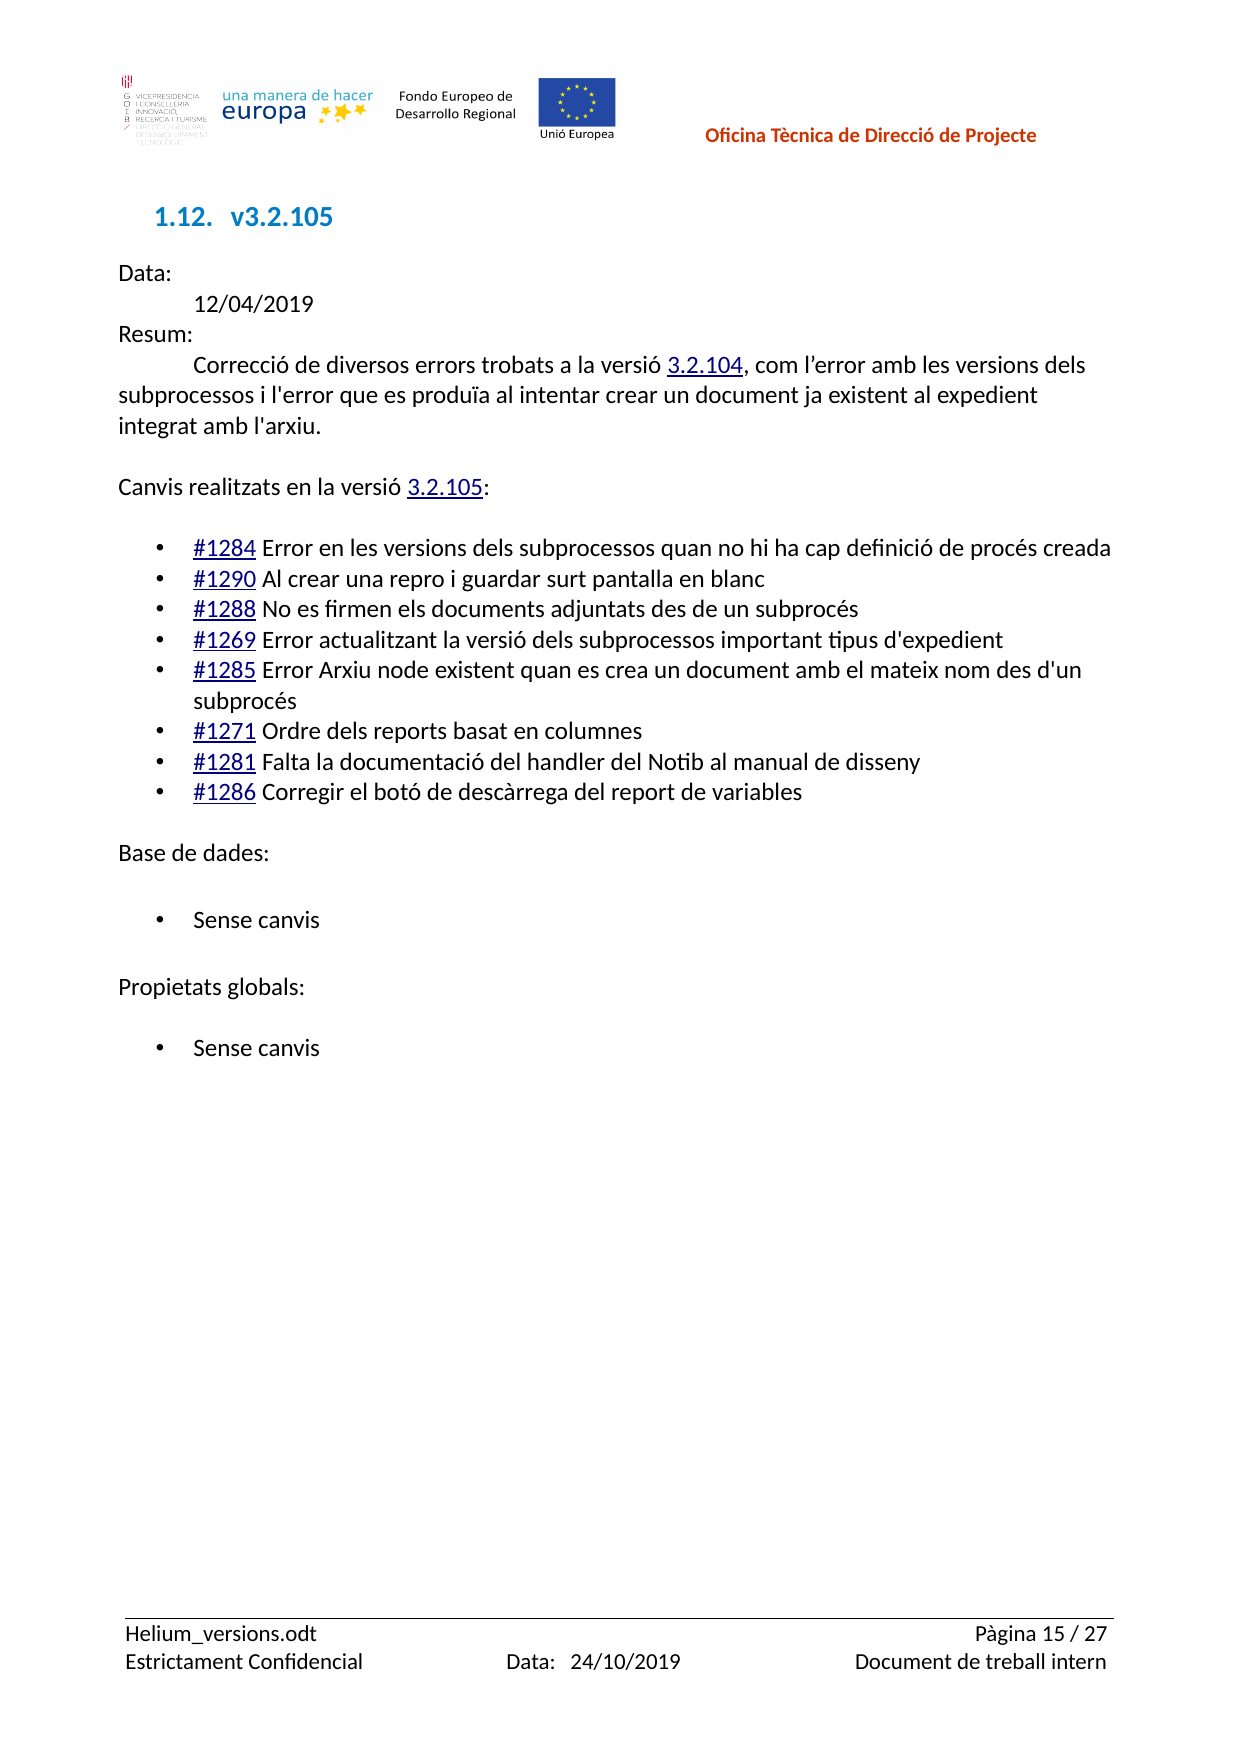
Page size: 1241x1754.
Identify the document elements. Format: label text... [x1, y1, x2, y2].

text Base de dades: [118, 837, 1122, 868]
text 12/04/2019 [118, 288, 1122, 319]
list #1290 Al crear una repro i guardar surt pantalla en blanc [156, 563, 1122, 593]
list #1288 No es firmen els documents adjuntats des de un subprocés [156, 593, 1122, 624]
list #1284 Error en les versions dels subprocessos quan no hi ha cap definició de procés creada [156, 532, 1122, 563]
picture [219, 73, 621, 147]
picture [118, 73, 213, 147]
list #1269 Error actualitzant la versió dels subprocessos important tipus d'expedient [156, 624, 1122, 654]
list #1271 Ordre dels reports basat en columnes [156, 715, 1122, 746]
list #1286 Corregir el botó de descàrrega del report de variables [156, 776, 1122, 807]
list #1285 Error Arxiu node existent quan es crea un document amb el mateix nom des d'un subprocés [156, 654, 1122, 715]
list Sense canvis [156, 904, 1122, 935]
text Canvis realitzats en la versió 3.2.105: [118, 471, 1122, 502]
list #1281 Falta la documentació del handler del Notib al manual de disseny [156, 746, 1122, 776]
list Sense canvis [156, 1032, 1122, 1063]
text Data: [118, 258, 1122, 288]
text Correcció de diversos errors trobats a la versió 3.2.104, com l’error amb les versions dels subprocessos i l'error que es produïa al intentar crear un document ja existent al expedient integrat amb l'arxiu. [118, 349, 1122, 441]
text Propietats globals: [118, 971, 1122, 1002]
text Resum: [118, 319, 1122, 349]
subtitle v3.2.105 [153, 198, 1122, 234]
